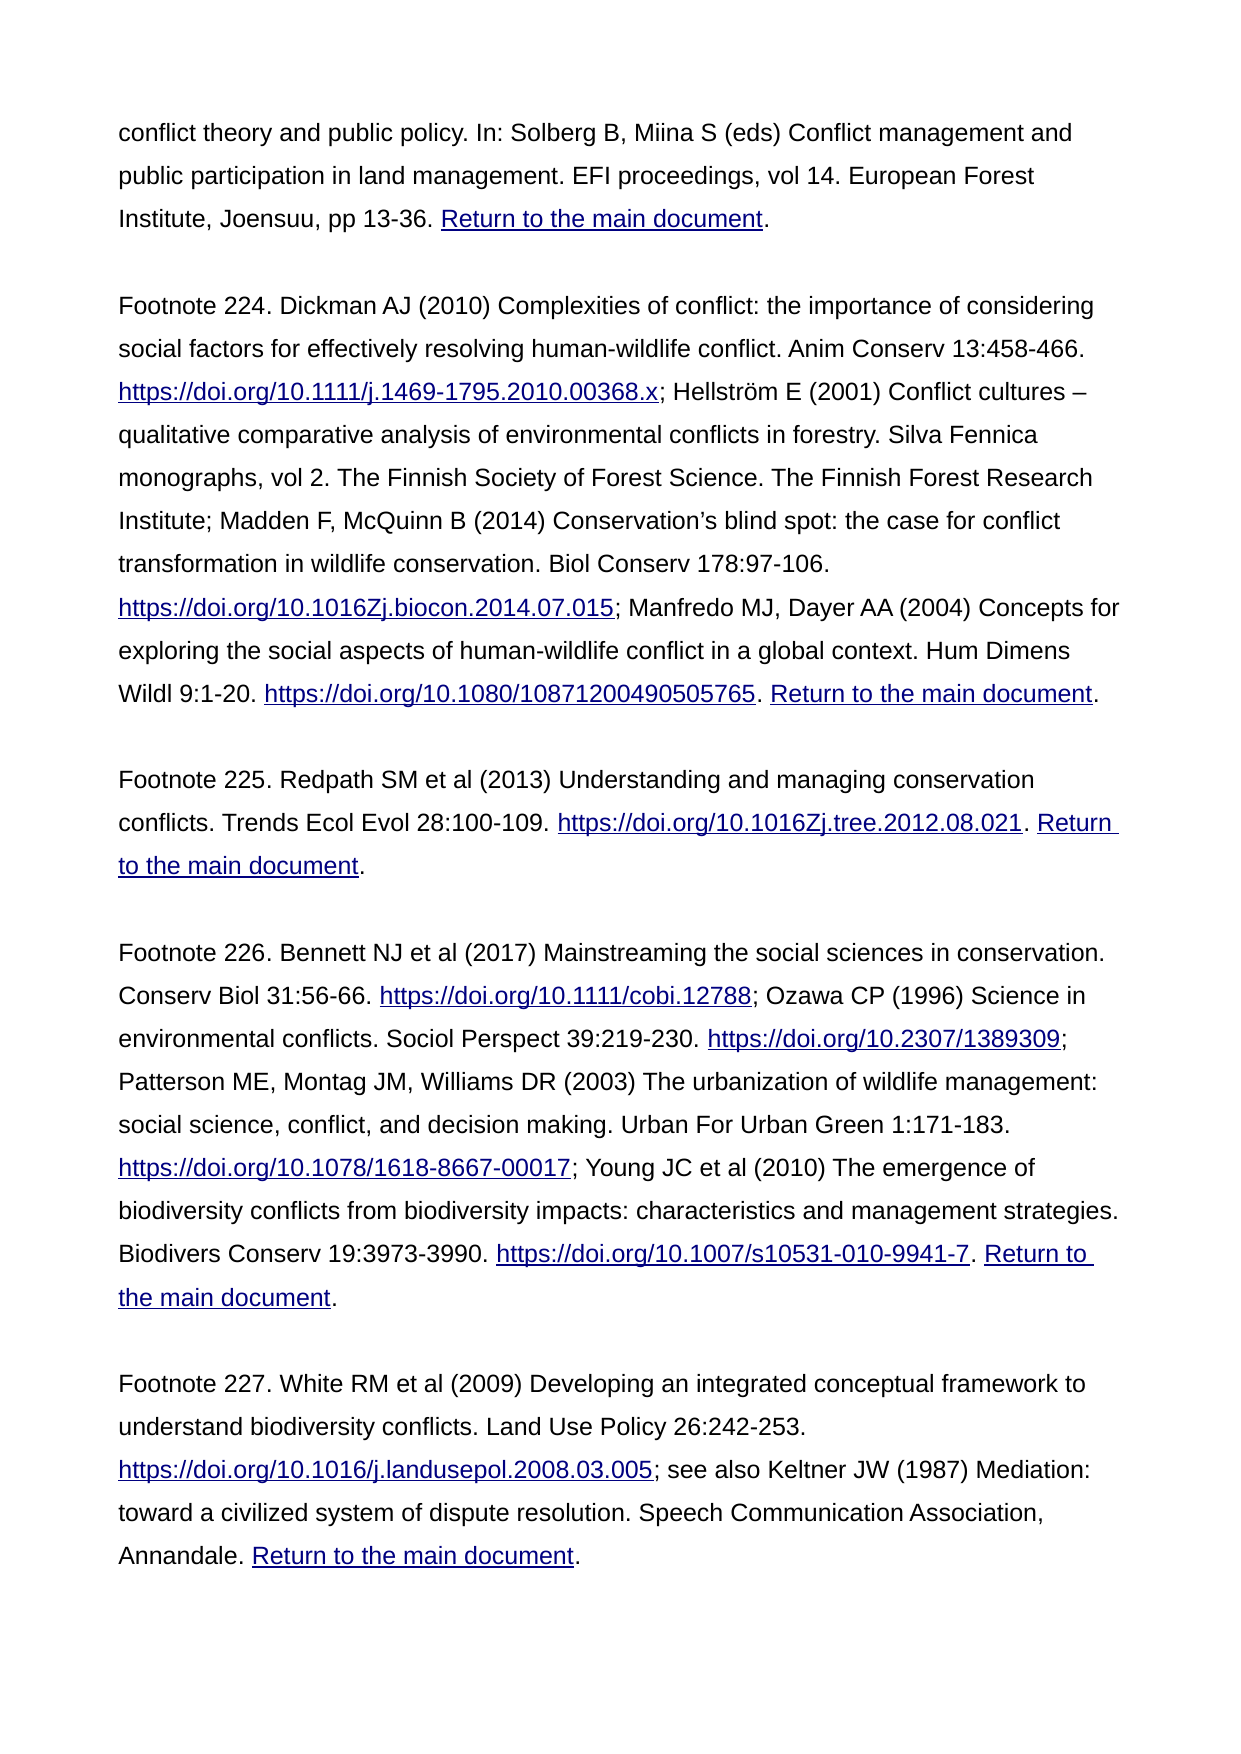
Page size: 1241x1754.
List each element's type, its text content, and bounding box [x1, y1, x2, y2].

text Footnote 227. White RM et al (2009) Developing an integrated conceptual framework to understand biodiversity conflicts. Land Use Policy 26:242-253. https://doi.org/10.1016/j.landusepol.2008.03.005; see also Keltner JW (1987) Mediation: toward a civilized system of dispute resolution. Speech Communication Association, Annandale. Return to the main document. [118, 1369, 1122, 1570]
text Footnote 225. Redpath SM et al (2013) Understanding and managing conservation conflicts. Trends Ecol Evol 28:100-109. https://doi.org/10.1016Zj.tree.2012.08.021. Return to the main document. [118, 765, 1122, 880]
text Footnote 226. Bennett NJ et al (2017) Mainstreaming the social sciences in conservation. Conserv Biol 31:56-66. https://doi.org/10.1111/cobi.12788; Ozawa CP (1996) Science in environmental conflicts. Sociol Perspect 39:219-230. https://doi.org/10.2307/1389309; Patterson ME, Montag JM, Williams DR (2003) The urbanization of wildlife management: social science, conflict, and decision making. Urban For Urban Green 1:171-183. https://doi.org/10.1078/1618-8667-00017; Young JC et al (2010) The emergence of biodiversity conflicts from biodiversity impacts: characteristics and management strategies. Biodivers Conserv 19:3973-3990. https://doi.org/10.1007/s10531-010-9941-7. Return to the main document. [118, 937, 1122, 1311]
text conflict theory and public policy. In: Solberg B, Miina S (eds) Conflict management and public participation in land management. EFI proceedings, vol 14. European Forest Institute, Joensuu, pp 13-36. Return to the main document. [118, 118, 1122, 233]
text Footnote 224. Dickman AJ (2010) Complexities of conflict: the importance of considering social factors for effectively resolving human-wildlife conflict. Anim Conserv 13:458-466. https://doi.org/10.1111/j.1469-1795.2010.00368.x; Hellström E (2001) Conflict cultures – qualitative comparative analysis of environmental conflicts in forestry. Silva Fennica monographs, vol 2. The Finnish Society of Forest Science. The Finnish Forest Research Institute; Madden F, McQuinn B (2014) Conservation’s blind spot: the case for conflict transformation in wildlife conservation. Biol Conserv 178:97-106. https://doi.org/10.1016Zj.biocon.2014.07.015; Manfredo MJ, Dayer AA (2004) Concepts for exploring the social aspects of human-wildlife conflict in a global context. Hum Dimens Wildl 9:1-20. https://doi.org/10.1080/10871200490505765. Return to the main document. [118, 291, 1122, 707]
